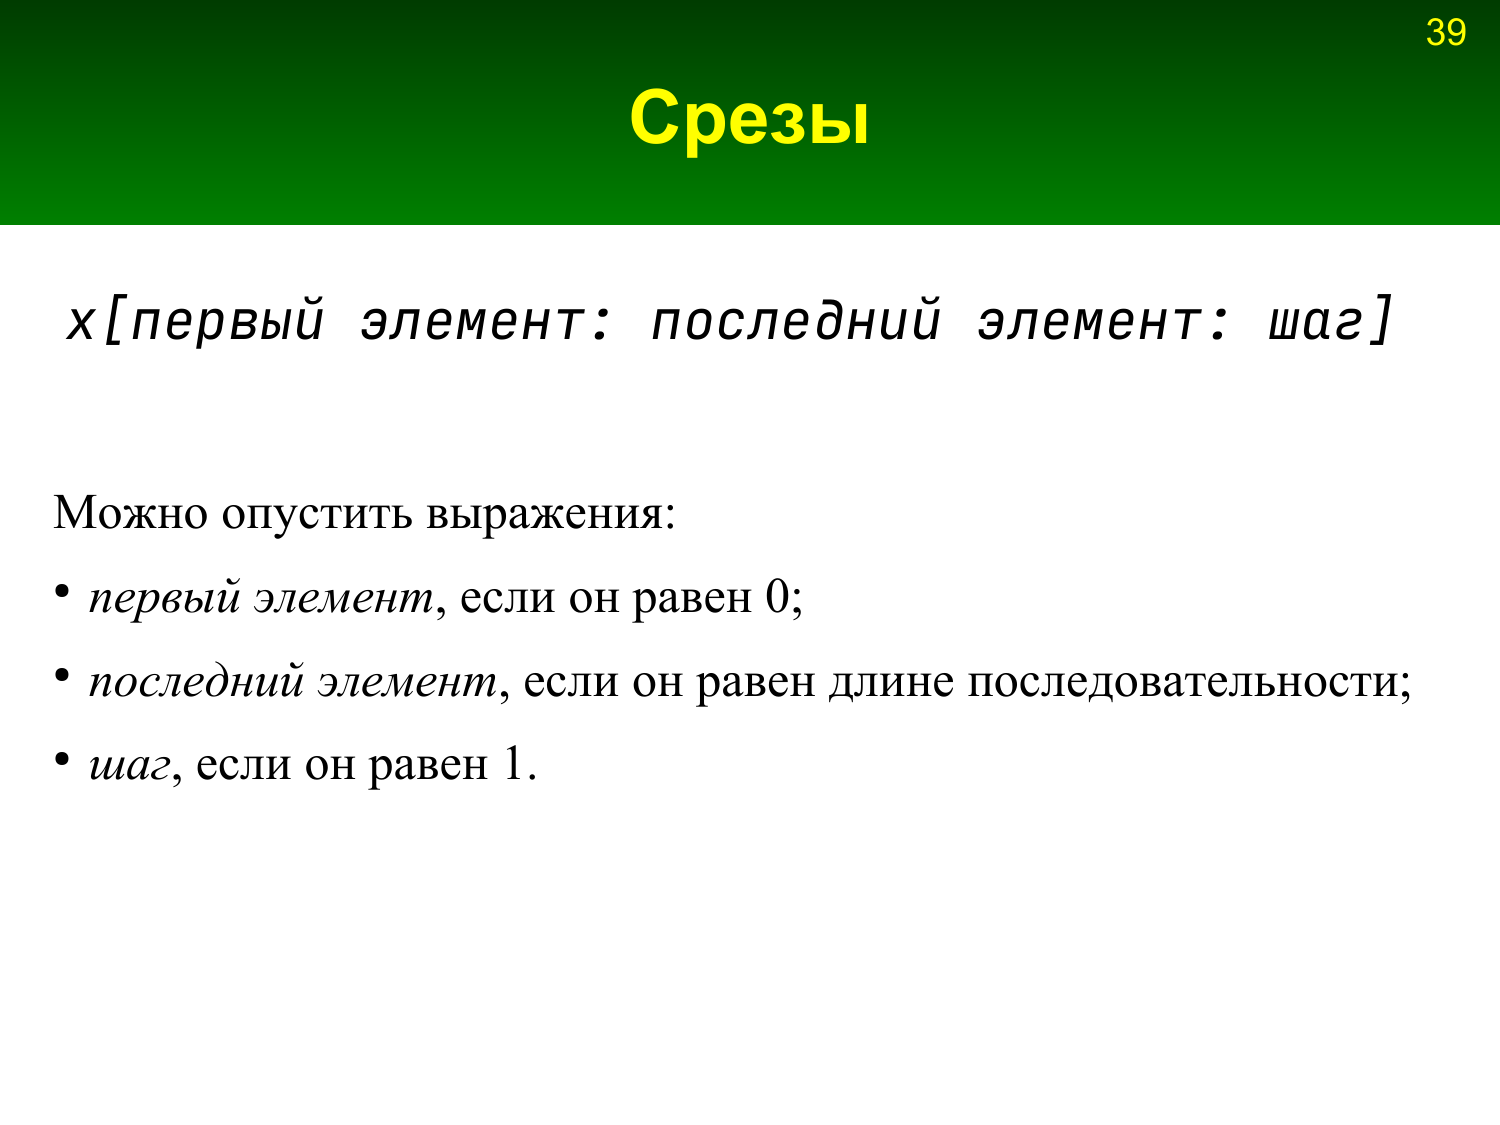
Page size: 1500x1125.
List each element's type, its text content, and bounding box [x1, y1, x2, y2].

text_box Можно опустить выражения: первый элемент, если он равен 0; последний элемент, если он равен длине последовательности; шаг, если он равен 1. [53, 471, 1428, 798]
title Срезы [75, 11, 1426, 215]
text_box x[первый элемент: последний элемент: шаг] [65, 277, 1415, 390]
